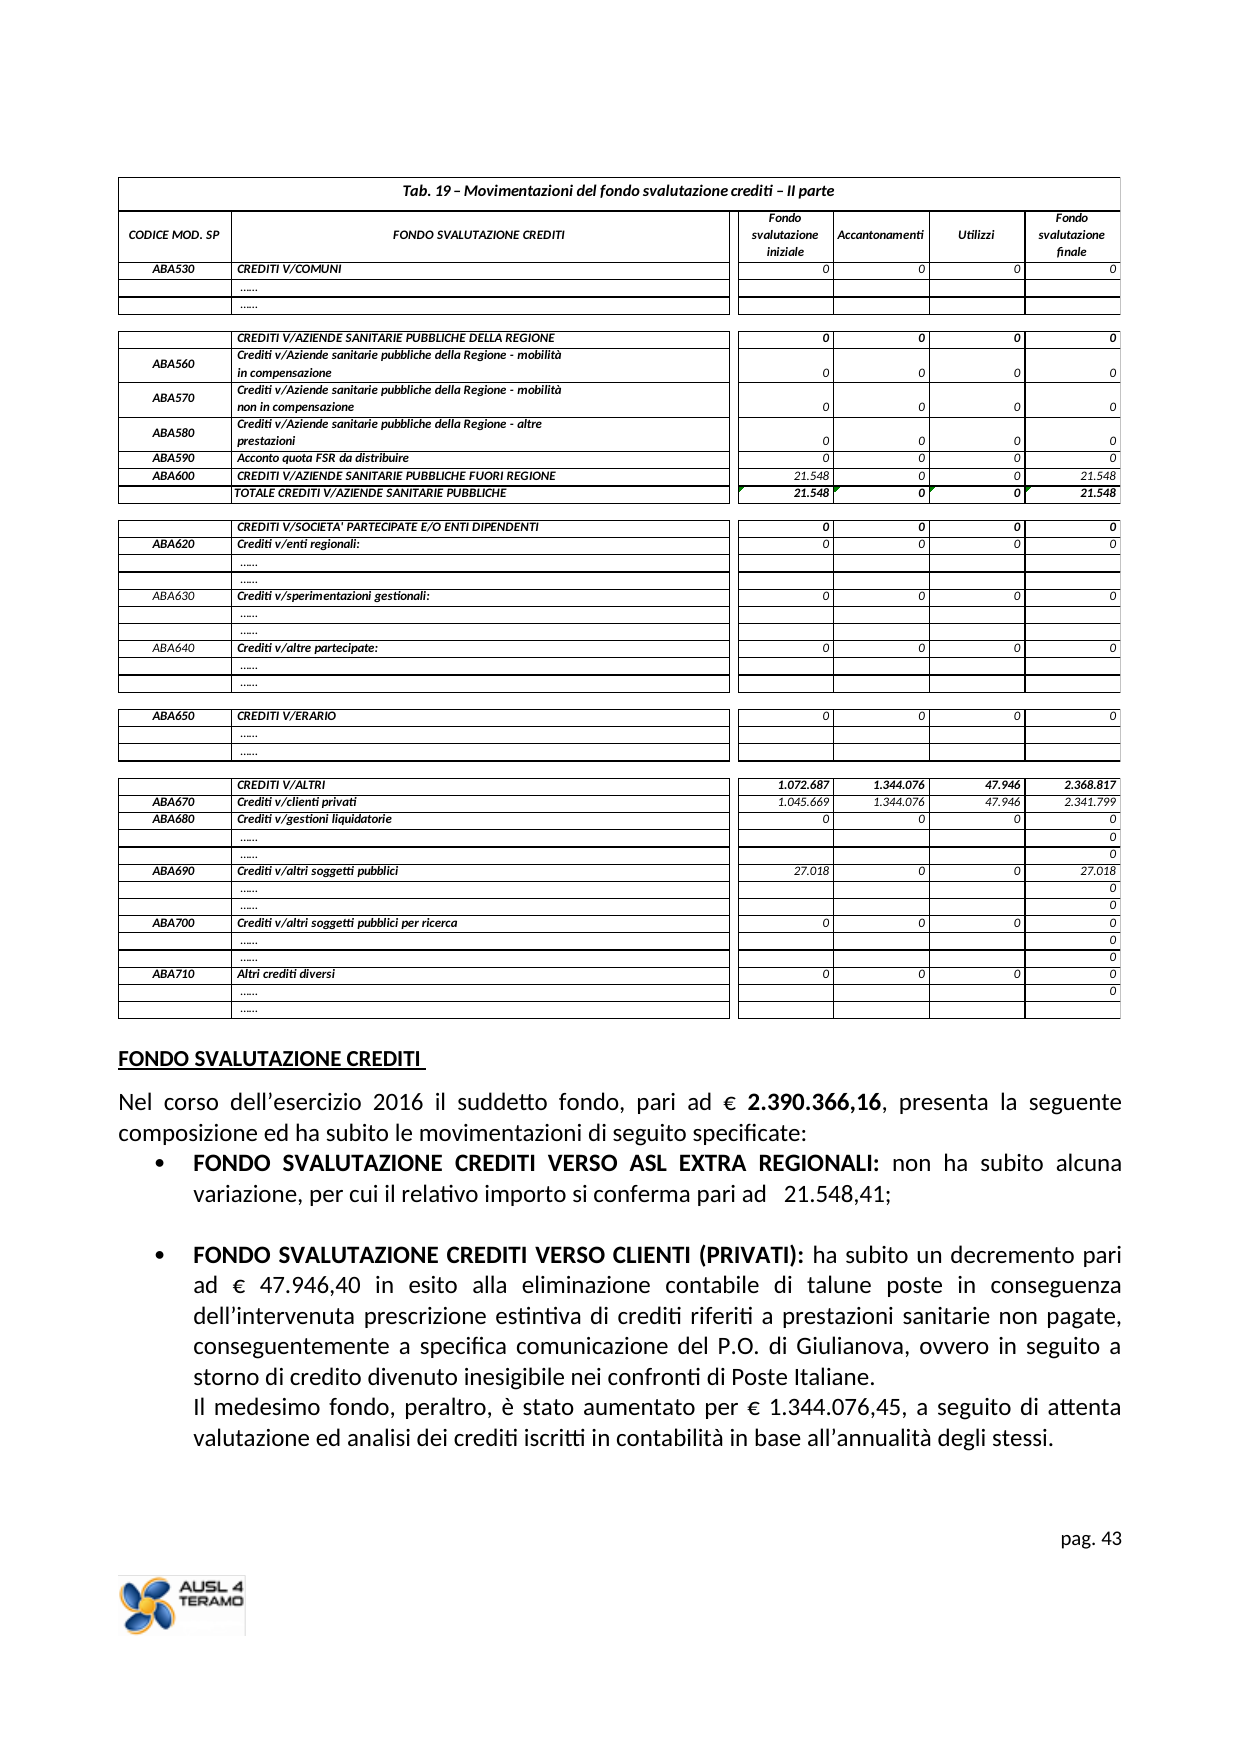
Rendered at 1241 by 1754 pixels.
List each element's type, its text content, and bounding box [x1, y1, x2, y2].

list FONDO SVALUTAZIONE CREDITI VERSO CLIENTI (PRIVATI): ha subito un decremento pari ad € 47.946,40 in esito alla eliminazione contabile di talune poste in conseguenza dell’intervenuta prescrizione estintiva di crediti riferiti a prestazioni sanitarie non pagate, conseguentemente a specifica comunicazione del P.O. di Giulianova, ovvero in seguito a storno di credito divenuto inesigibile nei confronti di Poste Italiane. [156, 1239, 1122, 1392]
text FONDO SVALUTAZIONE CREDITI [118, 1044, 1122, 1072]
list FONDO SVALUTAZIONE CREDITI VERSO ASL EXTRA REGIONALI: non ha subito alcuna variazione, per cui il relativo importo si conferma pari ad 21.548,41; [156, 1147, 1122, 1208]
text Nel corso dell’esercizio 2016 il suddetto fondo, pari ad € 2.390.366,16, presenta la seguente composizione ed ha subito le movimentazioni di seguito specificate: [118, 1086, 1122, 1147]
text Il medesimo fondo, peraltro, è stato aumentato per € 1.344.076,45, a seguito di attenta valutazione ed analisi dei crediti iscritti in contabilità in base all’annualità degli stessi. [193, 1392, 1122, 1453]
